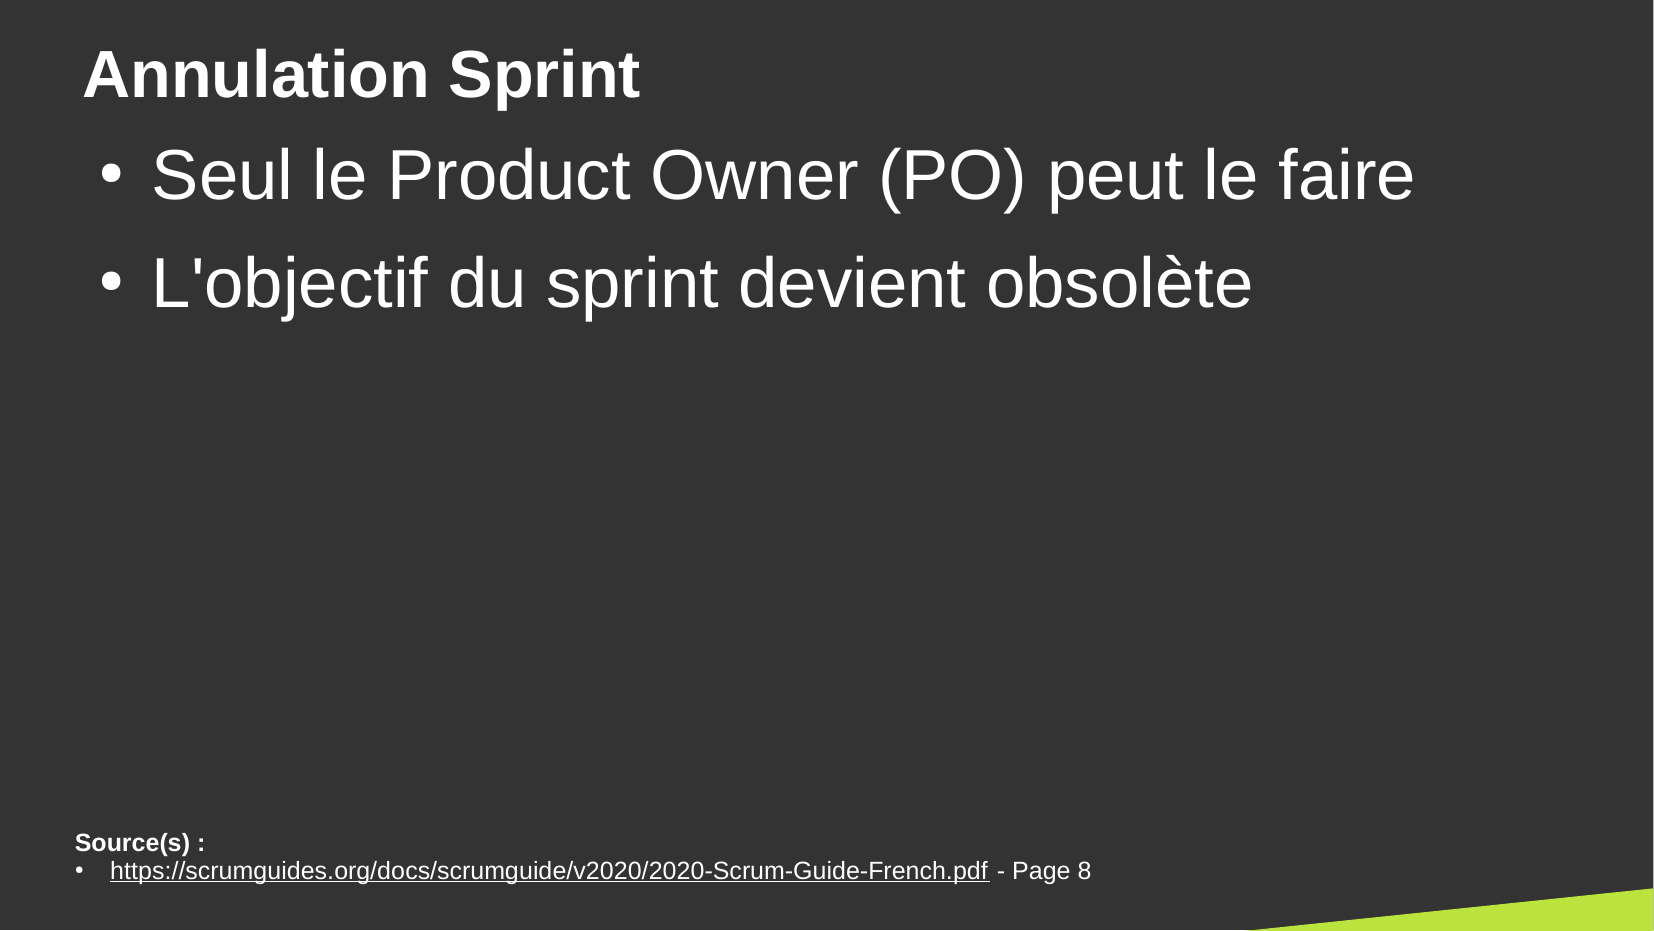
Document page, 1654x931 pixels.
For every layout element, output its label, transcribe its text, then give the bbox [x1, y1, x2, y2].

title Annulation Sprint [82, 37, 1571, 122]
text_box Source(s) : https://scrumguides.org/docs/scrumguide/v2020/2020-Scrum-Guide-French.pdf - Page 8 [60, 821, 1546, 921]
text_box [1243, 888, 1654, 931]
list Seul le Product Owner (PO) peut le faire L'objectif du sprint devient obsolète [80, 135, 1620, 777]
